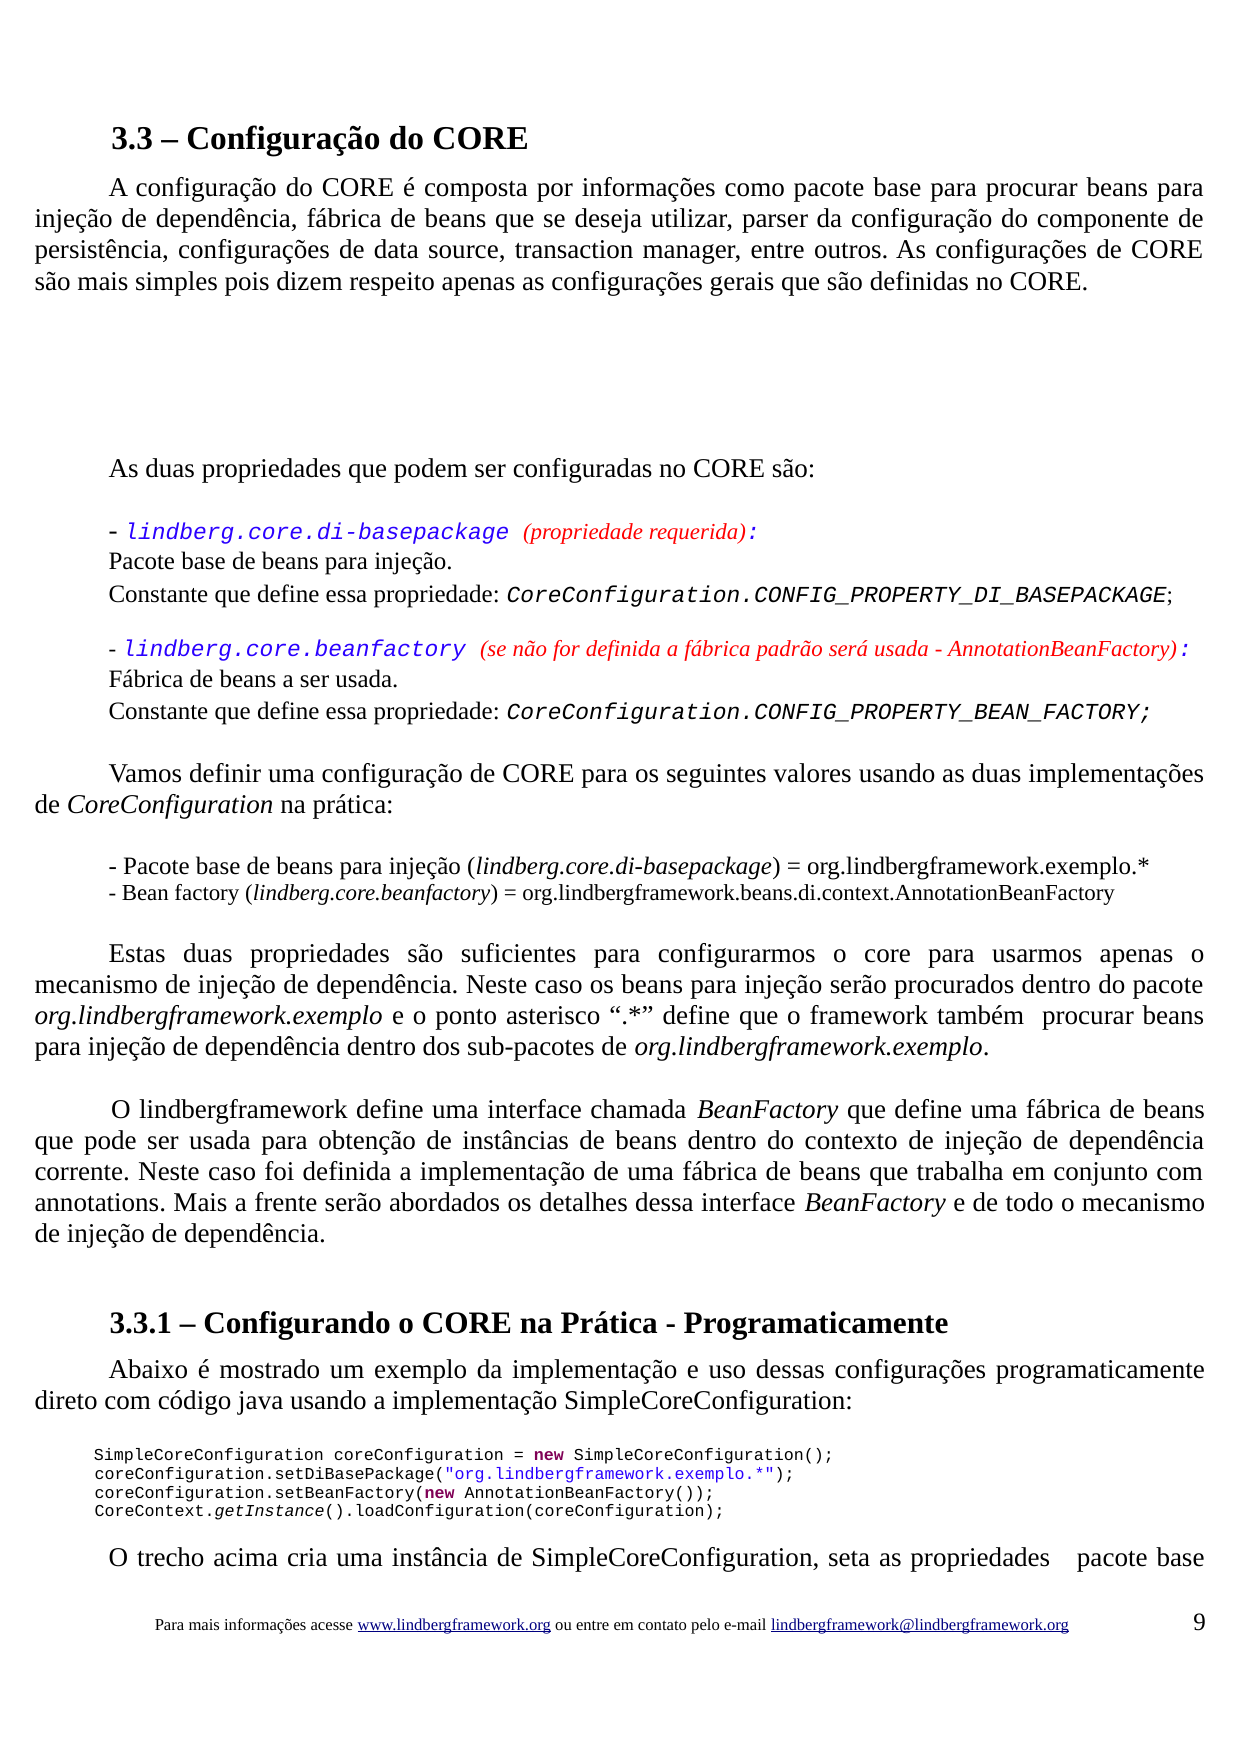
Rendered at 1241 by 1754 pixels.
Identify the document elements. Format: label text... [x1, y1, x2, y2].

text As duas propriedades que podem ser configuradas no CORE são: [34, 452, 1206, 483]
subtitle 3.3 – Configuração do CORE [34, 118, 1206, 156]
text - lindberg.core.beanfactory (se não for definida a fábrica padrão será usada - AnnotationBeanFactory): Fábrica de beans a ser usada. [34, 636, 1206, 694]
text - Pacote base de beans para injeção (lindberg.core.di-basepackage) = org.lindbergframework.exemplo.* [34, 851, 1206, 879]
text Estas duas propriedades são suficientes para configurarmos o core para usarmos apenas o mecanismo de injeção de dependência. Neste caso os beans para injeção serão procurados dentro do pacote org.lindbergframework.exemplo e o ponto asterisco “.*” define que o framework também procurar beans para injeção de dependência dentro dos sub-pacotes de org.lindbergframework.exemplo. [34, 937, 1206, 1062]
text O trecho acima cria uma instância de SimpleCoreConfiguration, seta as propriedades pacote base [34, 1541, 1206, 1572]
text A configuração do CORE é composta por informações como pacote base para procurar beans para injeção de dependência, fábrica de beans que se deseja utilizar, parser da configuração do componente de persistência, configurações de data source, transaction manager, entre outros. As configurações de CORE são mais simples pois dizem respeito apenas as configurações gerais que são definidas no CORE. [34, 169, 1206, 296]
text Constante que define essa propriedade: CoreConfiguration.CONFIG_PROPERTY_DI_BASEPACKAGE; [34, 577, 1206, 609]
text CoreContext.getInstance().loadConfiguration(coreConfiguration); [34, 1503, 1206, 1522]
text Pacote base de beans para injeção. [34, 546, 1206, 577]
text Vamos definir uma configuração de CORE para os seguintes valores usando as duas implementações de CoreConfiguration na prática: [34, 757, 1206, 819]
subtitle 3.3.1 – Configurando o CORE na Prática - Programaticamente [34, 1304, 1206, 1341]
text Abaixo é mostrado um exemplo da implementação e uso dessas configurações programaticamente direto com código java usando a implementação SimpleCoreConfiguration: [34, 1353, 1206, 1415]
text coreConfiguration.setDiBasePackage("org.lindbergframework.exemplo.*"); [34, 1465, 1206, 1484]
text O lindbergframework define uma interface chamada BeanFactory que define uma fábrica de beans que pode ser usada para obtenção de instâncias de beans dentro do contexto de injeção de dependência corrente. Neste caso foi definida a implementação de uma fábrica de beans que trabalha em conjunto com annotations. Mais a frente serão abordados os detalhes dessa interface BeanFactory e de todo o mecanismo de injeção de dependência. [34, 1093, 1206, 1248]
text Constante que define essa propriedade: CoreConfiguration.CONFIG_PROPERTY_BEAN_FACTORY; [34, 694, 1206, 726]
text coreConfiguration.setBeanFactory(new AnnotationBeanFactory()); [34, 1484, 1206, 1503]
text SimpleCoreConfiguration coreConfiguration = new SimpleCoreConfiguration(); [34, 1446, 1206, 1465]
text - Bean factory (lindberg.core.beanfactory) = org.lindbergframework.beans.di.context.AnnotationBeanFactory [34, 879, 1206, 906]
text - lindberg.core.di-basepackage (propriedade requerida): [34, 514, 1206, 546]
